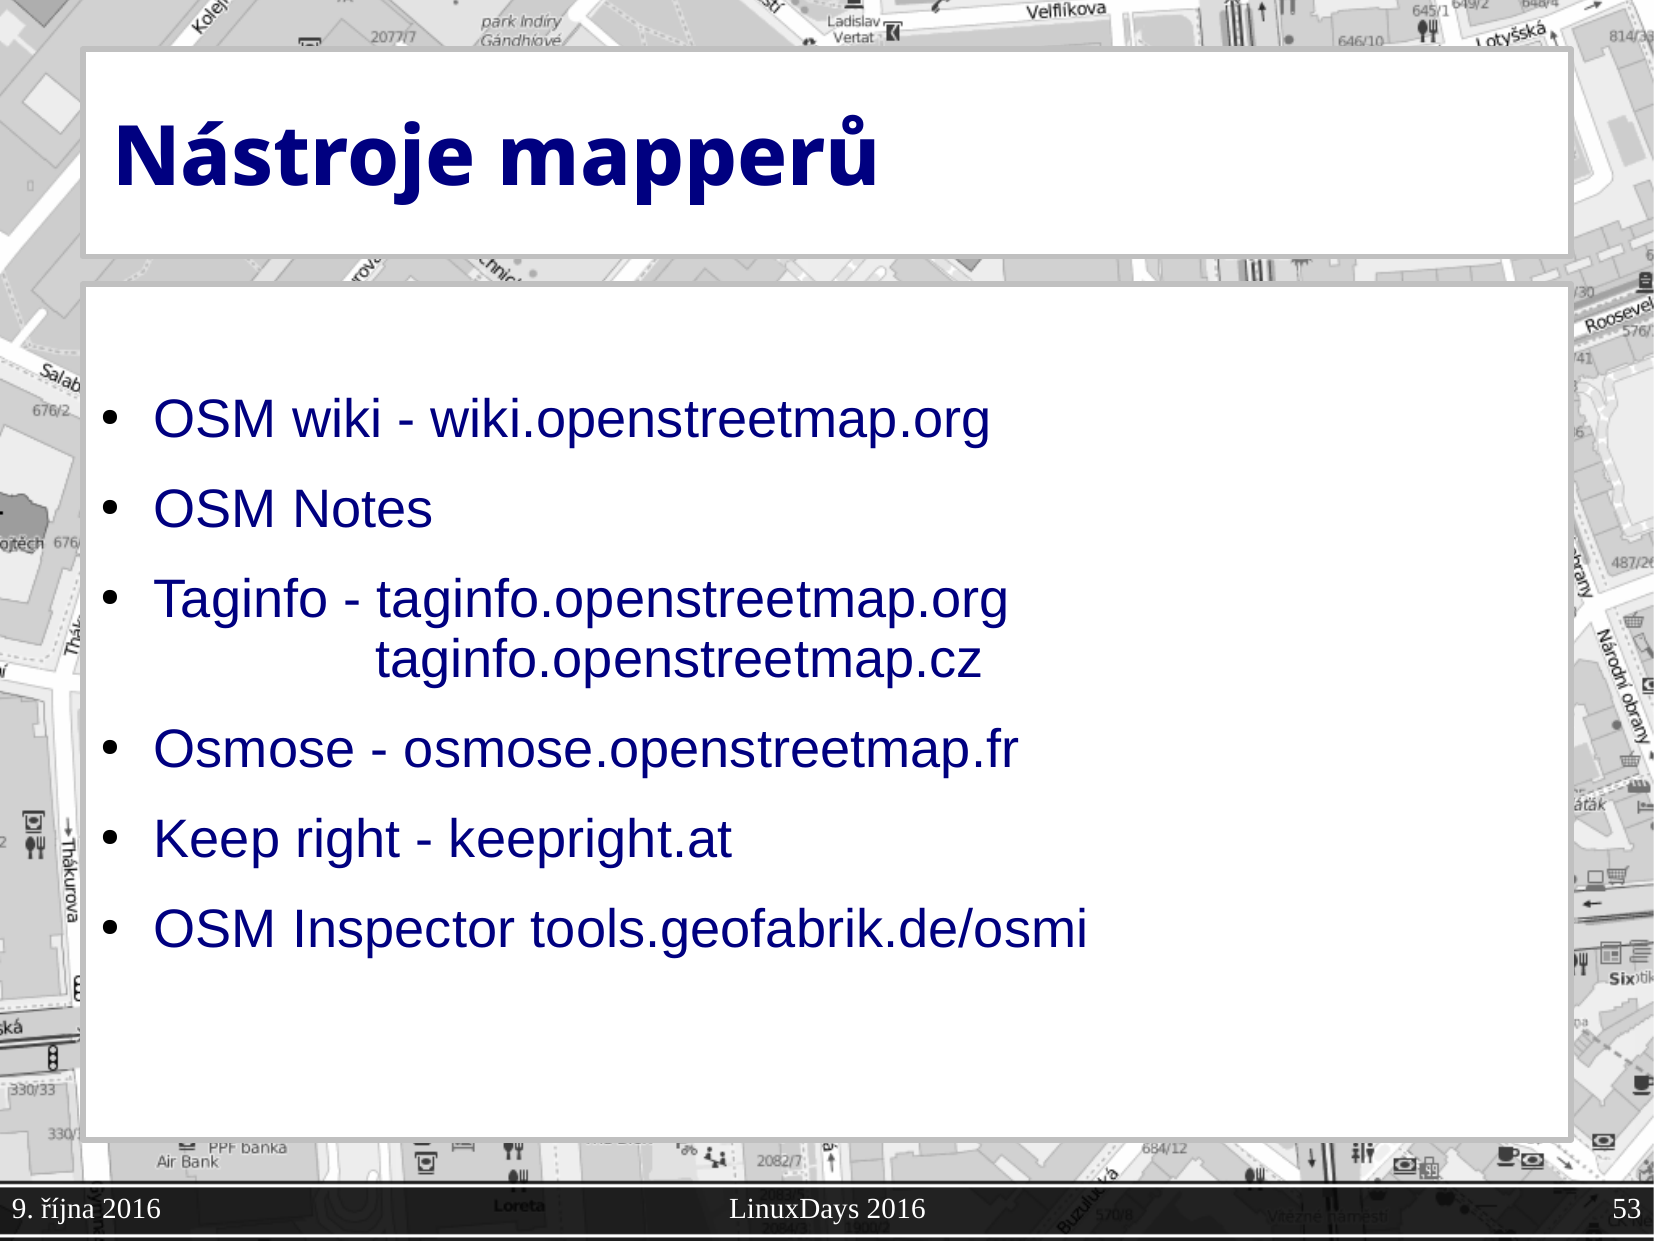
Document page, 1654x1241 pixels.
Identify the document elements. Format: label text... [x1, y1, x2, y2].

title Nástroje mapperů [82, 49, 1571, 257]
list OSM wiki - wiki.openstreetmap.org OSM Notes Taginfo - taginfo.openstreetmap.org taginfo.openstreetmap.cz Osmose - osmose.openstreetmap.fr Keep right - keepright.at OSM Inspector tools.geofabrik.de/osmi [82, 284, 1571, 1140]
picture [0, 0, 1654, 1241]
